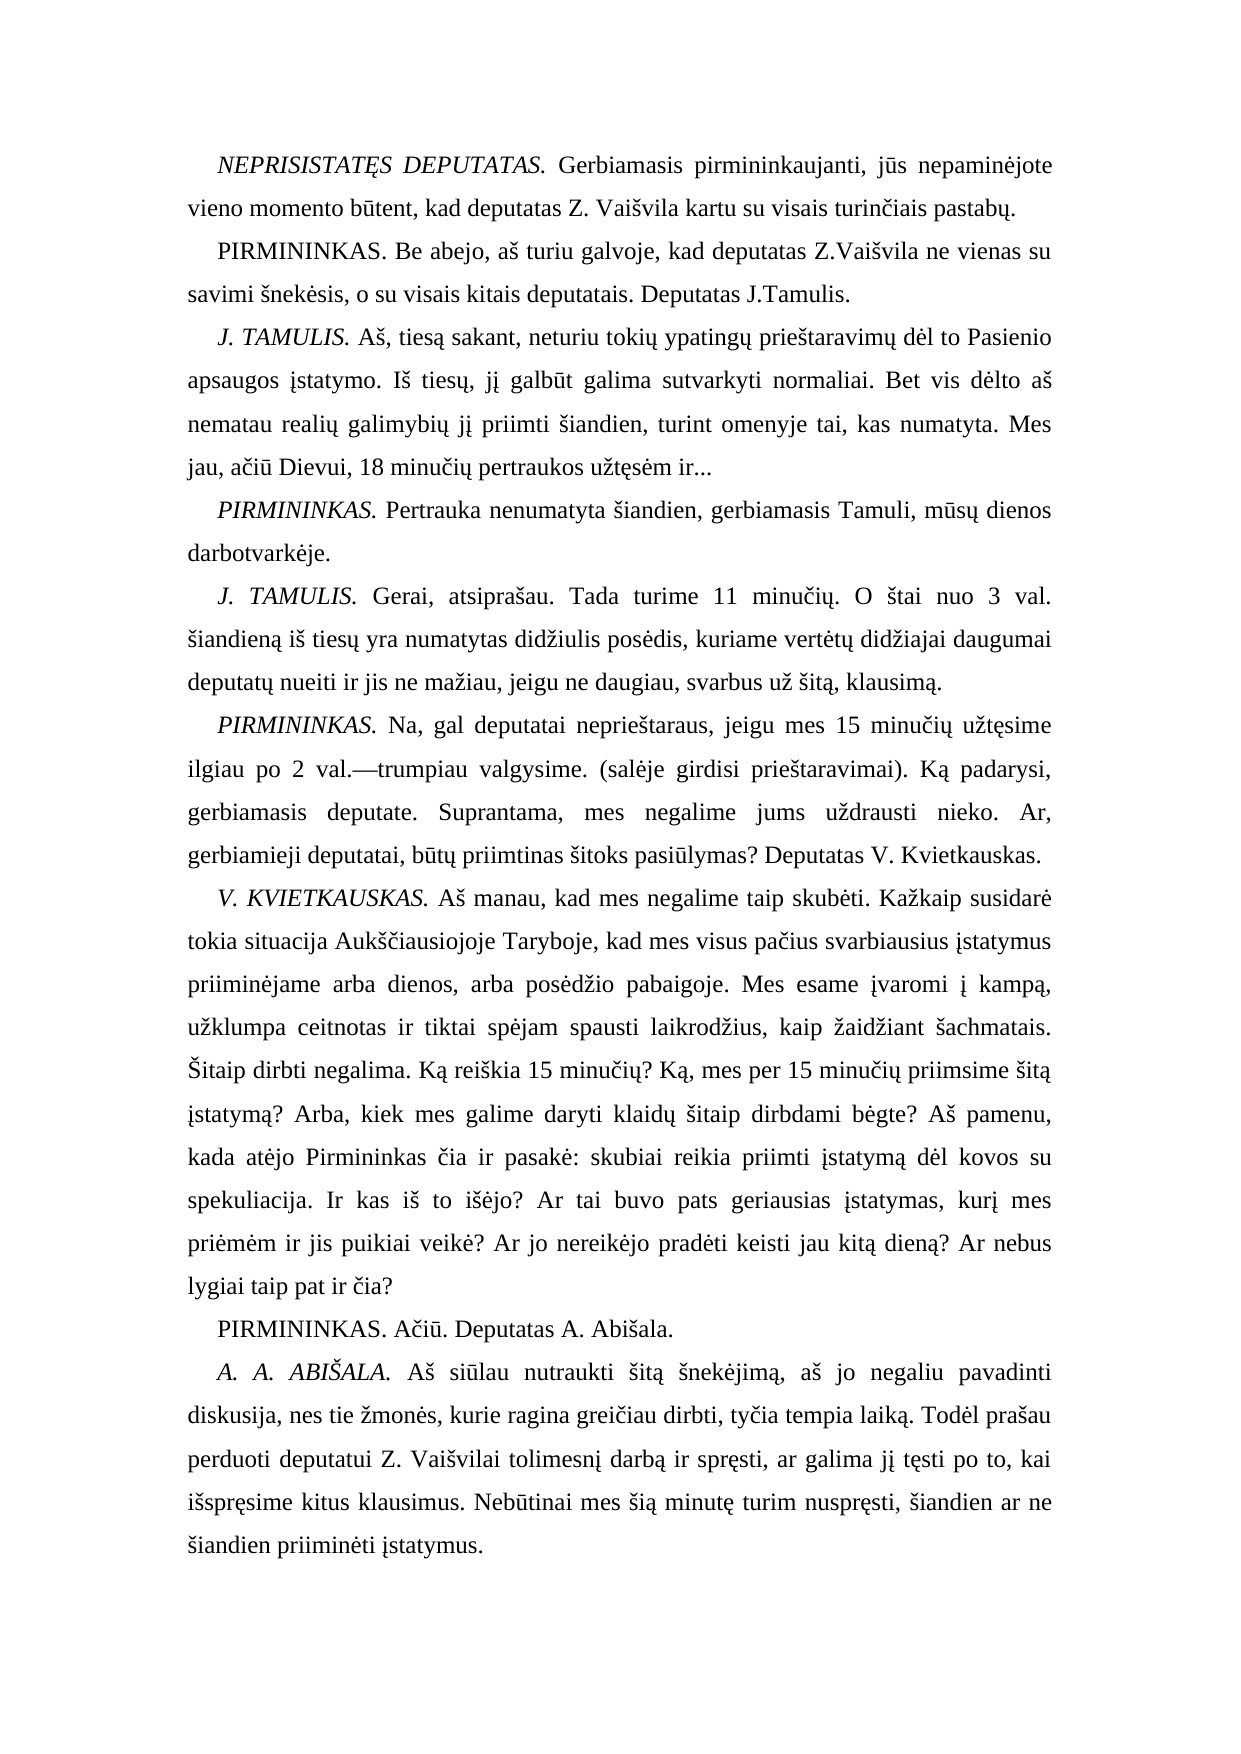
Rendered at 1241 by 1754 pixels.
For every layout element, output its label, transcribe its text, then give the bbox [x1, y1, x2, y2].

text V. KVIETKAUSKAS. Aš manau, kad mes negalime taip skubėti. Kažkaip susidarė tokia situacija Aukščiausiojoje Taryboje, kad mes visus pačius svarbiausius įstatymus priiminėjame arba dienos, arba posėdžio pabaigoje. Mes esame įvaromi į kampą, užklumpa ceitnotas ir tiktai spėjam spausti laikrodžius, kaip žaidžiant šachmatais. Šitaip dirbti negalima. Ką reiškia 15 minučių? Ką, mes per 15 minučių priimsime šitą įstatymą? Arba, kiek mes galime daryti klaidų šitaip dirbdami bėgte? Aš pamenu, kada atėjo Pirmininkas čia ir pasakė: skubiai reikia priimti įstatymą dėl kovos su spekuliacija. Ir kas iš to išėjo? Ar tai buvo pats geriausias įstatymas, kurį mes priėmėm ir jis puikiai veikė? Ar jo nereikėjo pradėti keisti jau kitą dieną? Ar nebus lygiai taip pat ir čia? [187, 883, 1053, 1300]
text J. TAMULIS. Aš, tiesą sakant, neturiu tokių ypatingų prieštaravimų dėl to Pasienio apsaugos įstatymo. Iš tiesų, jį galbūt galima sutvarkyti normaliai. Bet vis dėlto aš nematau realių galimybių jį priimti šiandien, turint omenyje tai, kas numatyta. Mes jau, ačiū Dievui, 18 minučių pertraukos užtęsėm ir... [187, 322, 1053, 481]
text PIRMININKAS. Ačiū. Deputatas A. Abišala. [187, 1314, 1053, 1343]
text PIRMININKAS. Pertrauka nenumatyta šiandien, gerbiamasis Tamuli, mūsų dienos darbotvarkėje. [187, 495, 1053, 567]
text J. TAMULIS. Gerai, atsiprašau. Tada turime 11 minučių. O štai nuo 3 val. šiandieną iš tiesų yra numatytas didžiulis posėdis, kuriame vertėtų didžiajai daugumai deputatų nueiti ir jis ne mažiau, jeigu ne daugiau, svarbus už šitą, klausimą. [187, 581, 1053, 696]
text PIRMININKAS. Na, gal deputatai neprieštaraus, jeigu mes 15 minučių užtęsime ilgiau po 2 val.—trumpiau valgysime. (salėje girdisi prieštaravimai). Ką padarysi, gerbiamasis deputate. Suprantama, mes negalime jums uždrausti nieko. Ar, gerbiamieji deputatai, būtų priimtinas šitoks pasiūlymas? Deputatas V. Kvietkauskas. [187, 711, 1053, 869]
text PIRMININKAS. Be abejo, aš turiu galvoje, kad deputatas Z.Vaišvila ne vienas su savimi šnekėsis, o su visais kitais deputatais. Deputatas J.Tamulis. [187, 236, 1053, 308]
text NEPRISISTATĘS DEPUTATAS. Gerbiamasis pirmininkaujanti, jūs nepaminėjote vieno momento būtent, kad deputatas Z. Vaišvila kartu su visais turinčiais pastabų. [187, 150, 1053, 222]
text A. A. ABIŠALA. Aš siūlau nutraukti šitą šnekėjimą, aš jo negaliu pavadinti diskusija, nes tie žmonės, kurie ragina greičiau dirbti, tyčia tempia laiką. Todėl prašau perduoti deputatui Z. Vaišvilai tolimesnį darbą ir spręsti, ar galima jį tęsti po to, kai išspręsime kitus klausimus. Nebūtinai mes šią minutę turim nuspręsti, šiandien ar ne šiandien priiminėti įstatymus. [187, 1357, 1053, 1559]
